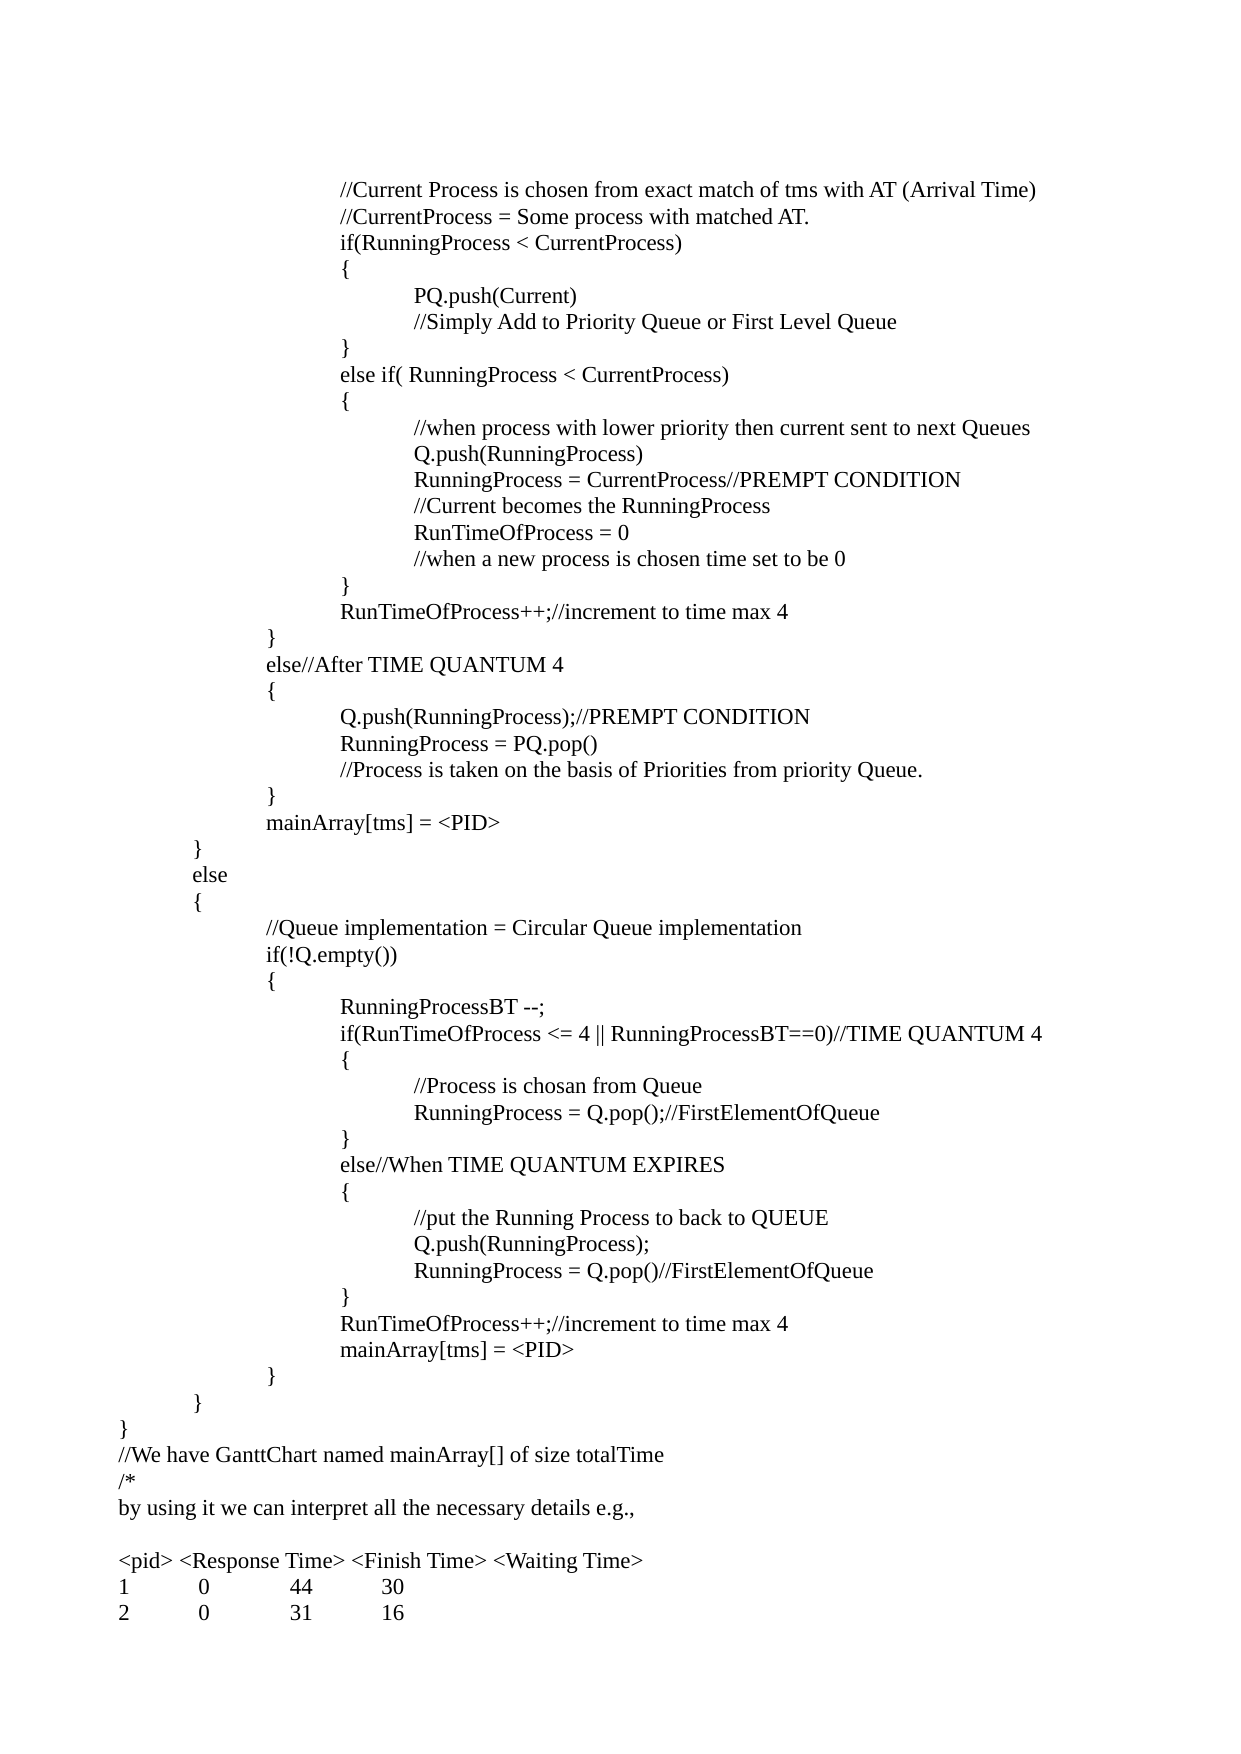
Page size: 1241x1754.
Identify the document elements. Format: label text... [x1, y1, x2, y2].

text RunTimeOfProcess++;//increment to time max 4 [118, 598, 1122, 624]
text if(!Q.empty()) [118, 941, 1122, 967]
text } [118, 334, 1122, 361]
text } [118, 572, 1122, 598]
text if(RunTimeOfProcess <= 4 || RunningProcessBT==0)//TIME QUANTUM 4 [118, 1020, 1122, 1046]
text //CurrentProcess = Some process with matched AT. [118, 203, 1122, 229]
text RunTimeOfProcess = 0 [118, 519, 1122, 545]
text //when a new process is chosen time set to be 0 [118, 545, 1122, 572]
text } [118, 1283, 1122, 1309]
text mainArray[tms] = <PID> [118, 1336, 1122, 1362]
text RunningProcess = Q.pop()//FirstElementOfQueue [118, 1257, 1122, 1283]
text //Current becomes the RunningProcess [118, 493, 1122, 519]
text //Process is chosan from Queue [118, 1072, 1122, 1099]
text RunningProcess = PQ.pop() [118, 730, 1122, 756]
text } [118, 782, 1122, 809]
text } [118, 1125, 1122, 1151]
text if(RunningProcess < CurrentProcess) [118, 229, 1122, 255]
text { [118, 888, 1122, 914]
text else if( RunningProcess < CurrentProcess) [118, 361, 1122, 387]
text { [118, 967, 1122, 993]
text RunningProcess = CurrentProcess//PREMPT CONDITION [118, 466, 1122, 493]
text Q.push(RunningProcess) [118, 440, 1122, 466]
text RunningProcess = Q.pop();//FirstElementOfQueue [118, 1099, 1122, 1125]
text //We have GanttChart named mainArray[] of size totalTime [118, 1441, 1122, 1468]
text <pid> <Response Time> <Finish Time> <Waiting Time> [118, 1547, 1122, 1573]
text { [118, 255, 1122, 282]
text else [118, 862, 1122, 888]
text } [118, 624, 1122, 651]
text 1 0 44 30 [118, 1573, 1122, 1599]
text { [118, 677, 1122, 703]
text } [118, 1389, 1122, 1415]
text mainArray[tms] = <PID> [118, 809, 1122, 835]
text //Simply Add to Priority Queue or First Level Queue [118, 308, 1122, 334]
text PQ.push(Current) [118, 282, 1122, 308]
text RunningProcessBT --; [118, 993, 1122, 1020]
text else//After TIME QUANTUM 4 [118, 651, 1122, 677]
text { [118, 387, 1122, 413]
text else//When TIME QUANTUM EXPIRES [118, 1151, 1122, 1178]
text /* [118, 1468, 1122, 1494]
text Q.push(RunningProcess);//PREMPT CONDITION [118, 703, 1122, 730]
text //Queue implementation = Circular Queue implementation [118, 914, 1122, 941]
text //Current Process is chosen from exact match of tms with AT (Arrival Time) [118, 176, 1122, 203]
text by using it we can interpret all the necessary details e.g., [118, 1494, 1122, 1520]
text //when process with lower priority then current sent to next Queues [118, 413, 1122, 440]
text { [118, 1046, 1122, 1072]
text } [118, 1415, 1122, 1441]
text } [118, 835, 1122, 862]
text RunTimeOfProcess++;//increment to time max 4 [118, 1309, 1122, 1336]
text //Process is taken on the basis of Priorities from priority Queue. [118, 756, 1122, 782]
text Q.push(RunningProcess); [118, 1231, 1122, 1257]
text 2 0 31 16 [118, 1599, 1122, 1626]
text //put the Running Process to back to QUEUE [118, 1204, 1122, 1231]
text } [118, 1362, 1122, 1389]
text { [118, 1178, 1122, 1204]
